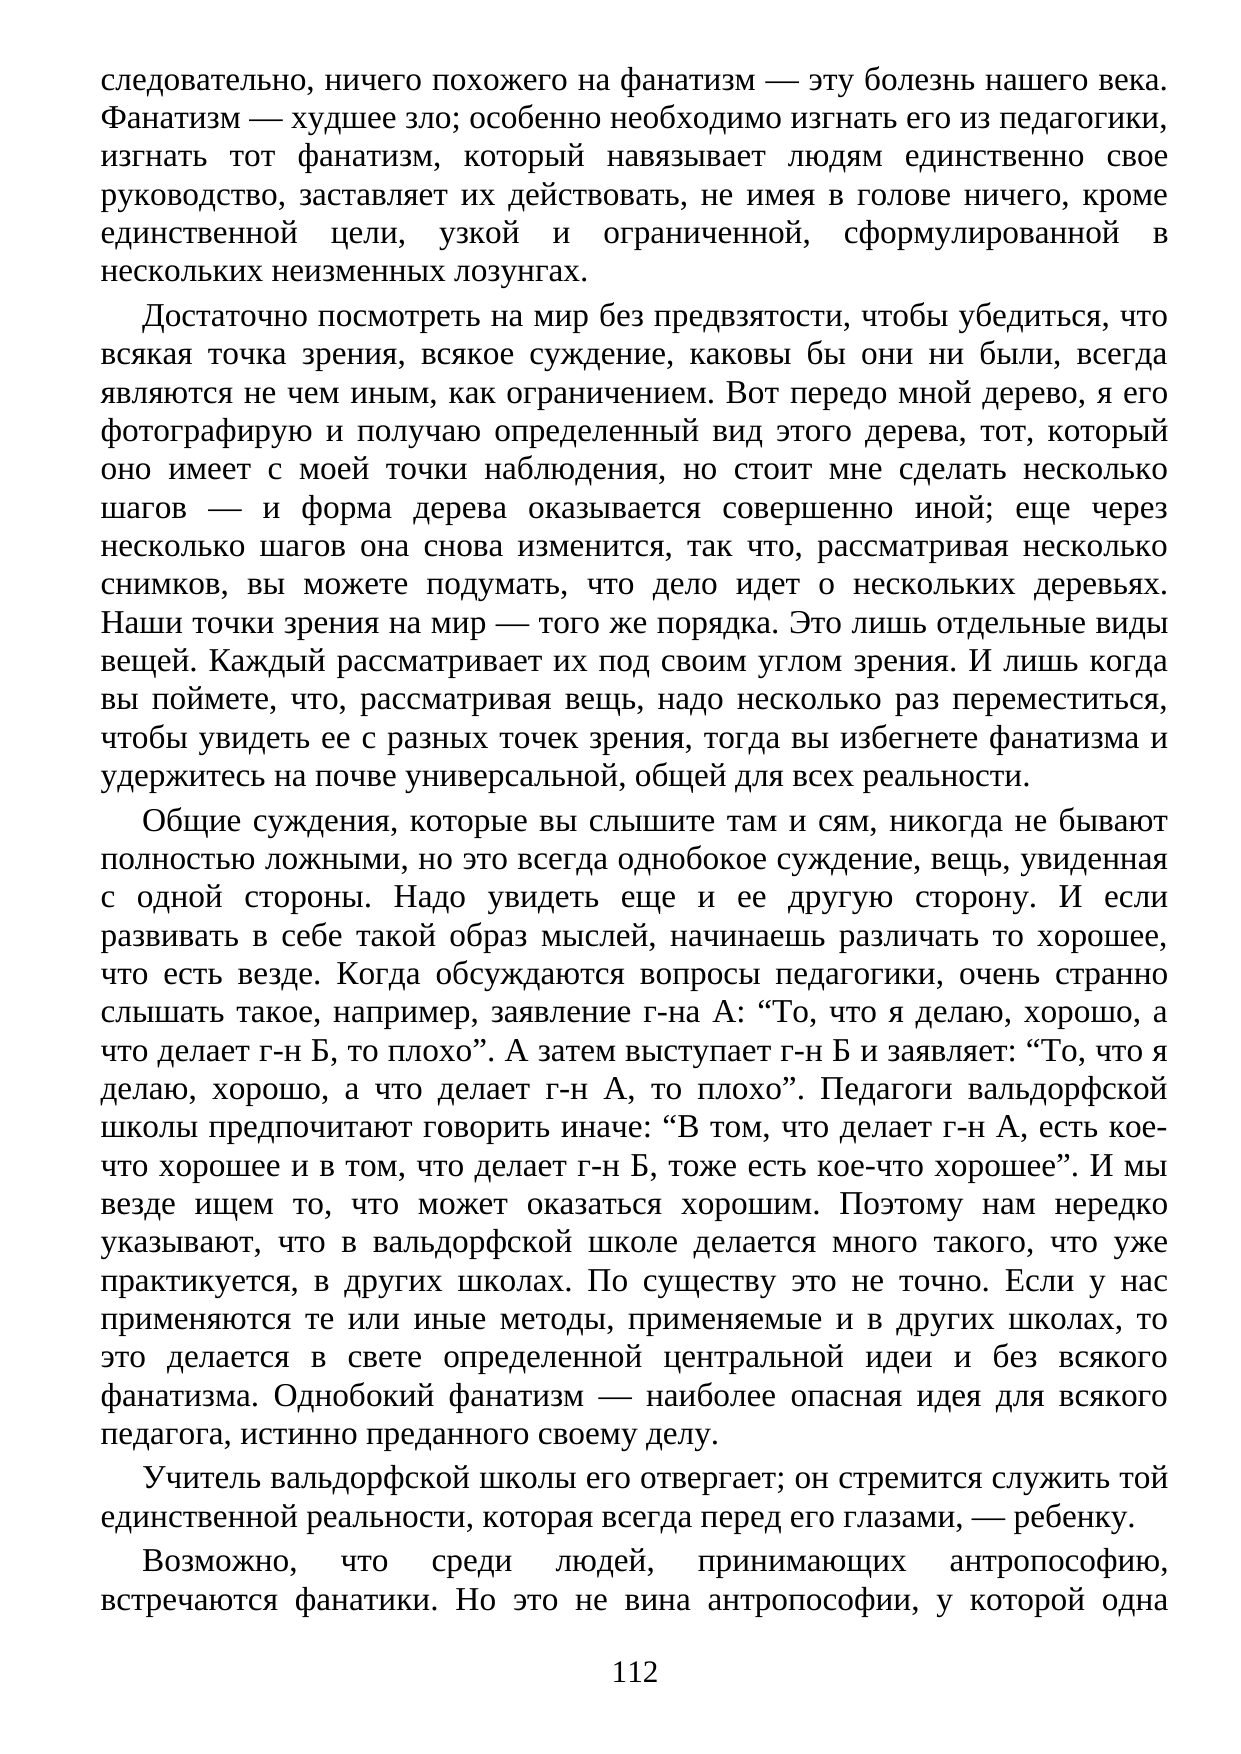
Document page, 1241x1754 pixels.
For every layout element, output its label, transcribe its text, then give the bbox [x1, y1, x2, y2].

text Учитель вальдорфской школы его отвергает; он стремится служить той единственной реальности, которая всегда перед его глазами, — ребенку. [100, 1458, 1169, 1534]
text Возможно, что среди людей, принимающих антропософию, встречаются фанатики. Но это не вина антропософии, у которой одна [100, 1541, 1169, 1617]
text Общие суждения, которые вы слышите там и сям, никогда не бывают полностью ложными, но это всегда однобокое суждение, вещь, увиденная с одной стороны. Надо увидеть еще и ее другую сторону. И если развивать в себе такой образ мыслей, начинаешь различать то хорошее, что есть везде. Когда обсуждаются вопросы педагогики, очень странно слышать такое, например, заявление г-на А: “То, что я делаю, хорошо, а что делает г-н Б, то плохо”. А затем выступает г-н Б и заявляет: “То, что я делаю, хорошо, а что делает г-н А, то плохо”. Педагоги вальдорфской школы предпочитают говорить иначе: “В том, что делает г-н А, есть кое-что хорошее и в том, что делает г-н Б, тоже есть кое-что хорошее”. И мы везде ищем то, что может оказаться хорошим. Поэтому нам нередко указывают, что в вальдорфской школе делается много такого, что уже практикуется, в других школах. По существу это не точно. Если у нас применяются те или иные методы, применяемые и в других школах, то это делается в свете определенной центральной идеи и без всякого фанатизма. Однобокий фанатизм — наиболее опасная идея для всякого педагога, истинно преданного своему делу. [100, 800, 1169, 1452]
text Достаточно посмотреть на мир без предвзятости, чтобы убедиться, что всякая точка зрения, всякое суждение, каковы бы они ни были, всегда являются не чем иным, как ограничением. Вот передо мной дерево, я его фотографирую и получаю определенный вид этого дерева, тот, который оно имеет с моей точки наблюдения, но стоит мне сделать несколько шагов — и форма дерева оказывается совершенно иной; еще через несколько шагов она снова изменится, так что, рассматривая несколько снимков, вы можете подумать, что дело идет о нескольких деревьях. Наши точки зрения на мир — того же порядка. Это лишь отдельные виды вещей. Каждый рассматривает их под своим углом зрения. И лишь когда вы поймете, что, рассматривая вещь, надо несколько раз переместиться, чтобы увидеть ее с разных точек зрения, тогда вы избегнете фанатизма и удержитесь на почве универсальной, общей для всех реальности. [100, 295, 1169, 794]
text следовательно, ничего похожего на фанатизм — эту болезнь нашего века. Фанатизм — худшее зло; особенно необходимо изгнать его из педагогики, изгнать тот фанатизм, который навязывает людям единственно свое руководство, заставляет их действовать, не имея в голове ничего, кроме единственной цели, узкой и ограниченной, сформулированной в нескольких неизменных лозунгах. [100, 59, 1169, 289]
